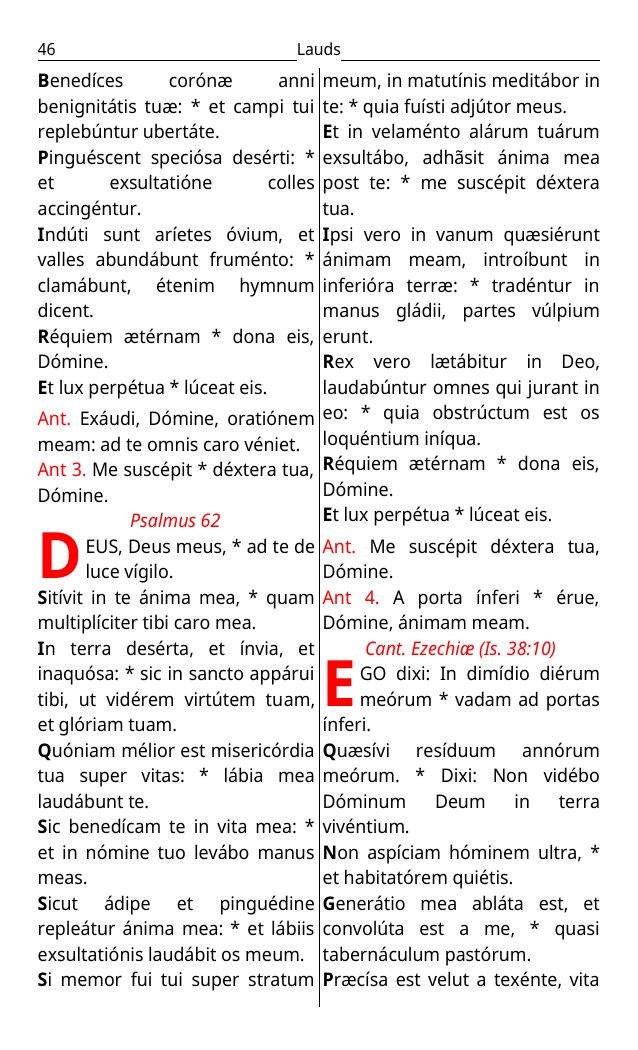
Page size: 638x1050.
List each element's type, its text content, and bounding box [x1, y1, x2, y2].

text Indúti sunt aríetes óvium, et valles abundábunt fruménto: * clamábunt, étenim hymnum dicent. [37, 221, 315, 323]
text Sicut ádipe et pinguédine repleátur ánima mea: * et lábiis exsultatiónis laudábit os me­um. [37, 890, 315, 967]
text Cant. Ezechiæ (Is. 38:10) [322, 635, 600, 661]
text EGO dixi: In dimídio diérum meórum * vadam ad portas ínferi. Quæsívi resíduum annórum meórum. * Dixi: Non vidébo Dóminum Deum in terra vivéntium. [322, 661, 600, 839]
text Præcísa est velut a texénte, vita [322, 967, 600, 992]
text Ant 4. A porta ínferi * érue, Dómine, ánimam me­am. [322, 584, 600, 635]
text Ipsi vero in vanum quæsiérunt ánimam me­am, introíbunt in inferióra terræ: * tradéntur in manus gládii, partes vúlpium erunt. [322, 221, 600, 348]
text Ant 3. Me suscépit * déxtera tua, Dómine. [37, 456, 315, 507]
text Réquiem ætérnam * dona eis, Dómine. [37, 323, 315, 374]
text Rex vero lætábitur in Deo, laudabúntur omnes qui jurant in eo: * quia obstrúctum est os loquéntium iníqua. [322, 348, 600, 451]
text Réquiem ætérnam * dona eis, Dómine. [322, 451, 600, 502]
text Non aspíciam hóminem ultra, * et habitatórem quiétis. [322, 839, 600, 890]
text Pinguéscent speciósa desérti: * et exsultatióne colles accingéntur. [37, 144, 315, 221]
text Benedíces corónæ anni benignitátis tuæ: * et campi tui replebúntur ubertáte. [37, 68, 315, 144]
text Generátio mea abláta est, et convolúta est a me, * quasi tabernáculum pastórum. [322, 890, 600, 967]
text Sic benedícam te in vita mea: * et in nómine tuo levábo manus meas. [37, 814, 315, 890]
text Psalmus 62 [37, 507, 315, 533]
text Ant. Me suscépit déxtera tua, Dómine. [322, 533, 600, 584]
text Et lux perpétua * lúceat eis. [37, 374, 315, 399]
text Et in velaménto alárum tuárum exsultábo, adhãsit ánima mea post te: * me suscépit déxtera tua. [322, 119, 600, 221]
text In terra desérta, et ínvia, et inaquósa: * sic in sancto appárui ti­bi, ut vidérem virtútem tu­am, et glóriam tu­am. [37, 635, 315, 737]
text Si memor fui tui super stratum [37, 967, 315, 992]
text Et lux perpétua * lúceat eis. [322, 502, 600, 527]
text Ant. Exáudi, Dómine, oratiónem me­am: ad te omnis caro véniet. [37, 405, 315, 456]
text Quóniam mélior est misericórdia tua super vitas: * lábia mea laudábunt te. [37, 737, 315, 814]
text me­um, in matutínis meditábor in te: * quia fuísti adjútor me­us. [322, 68, 600, 119]
text DEUS, De­us me­us, * ad te de luce vígilo. Sitívit in te ánima mea, * quam multiplíciter ti­bi caro mea. [37, 533, 315, 635]
